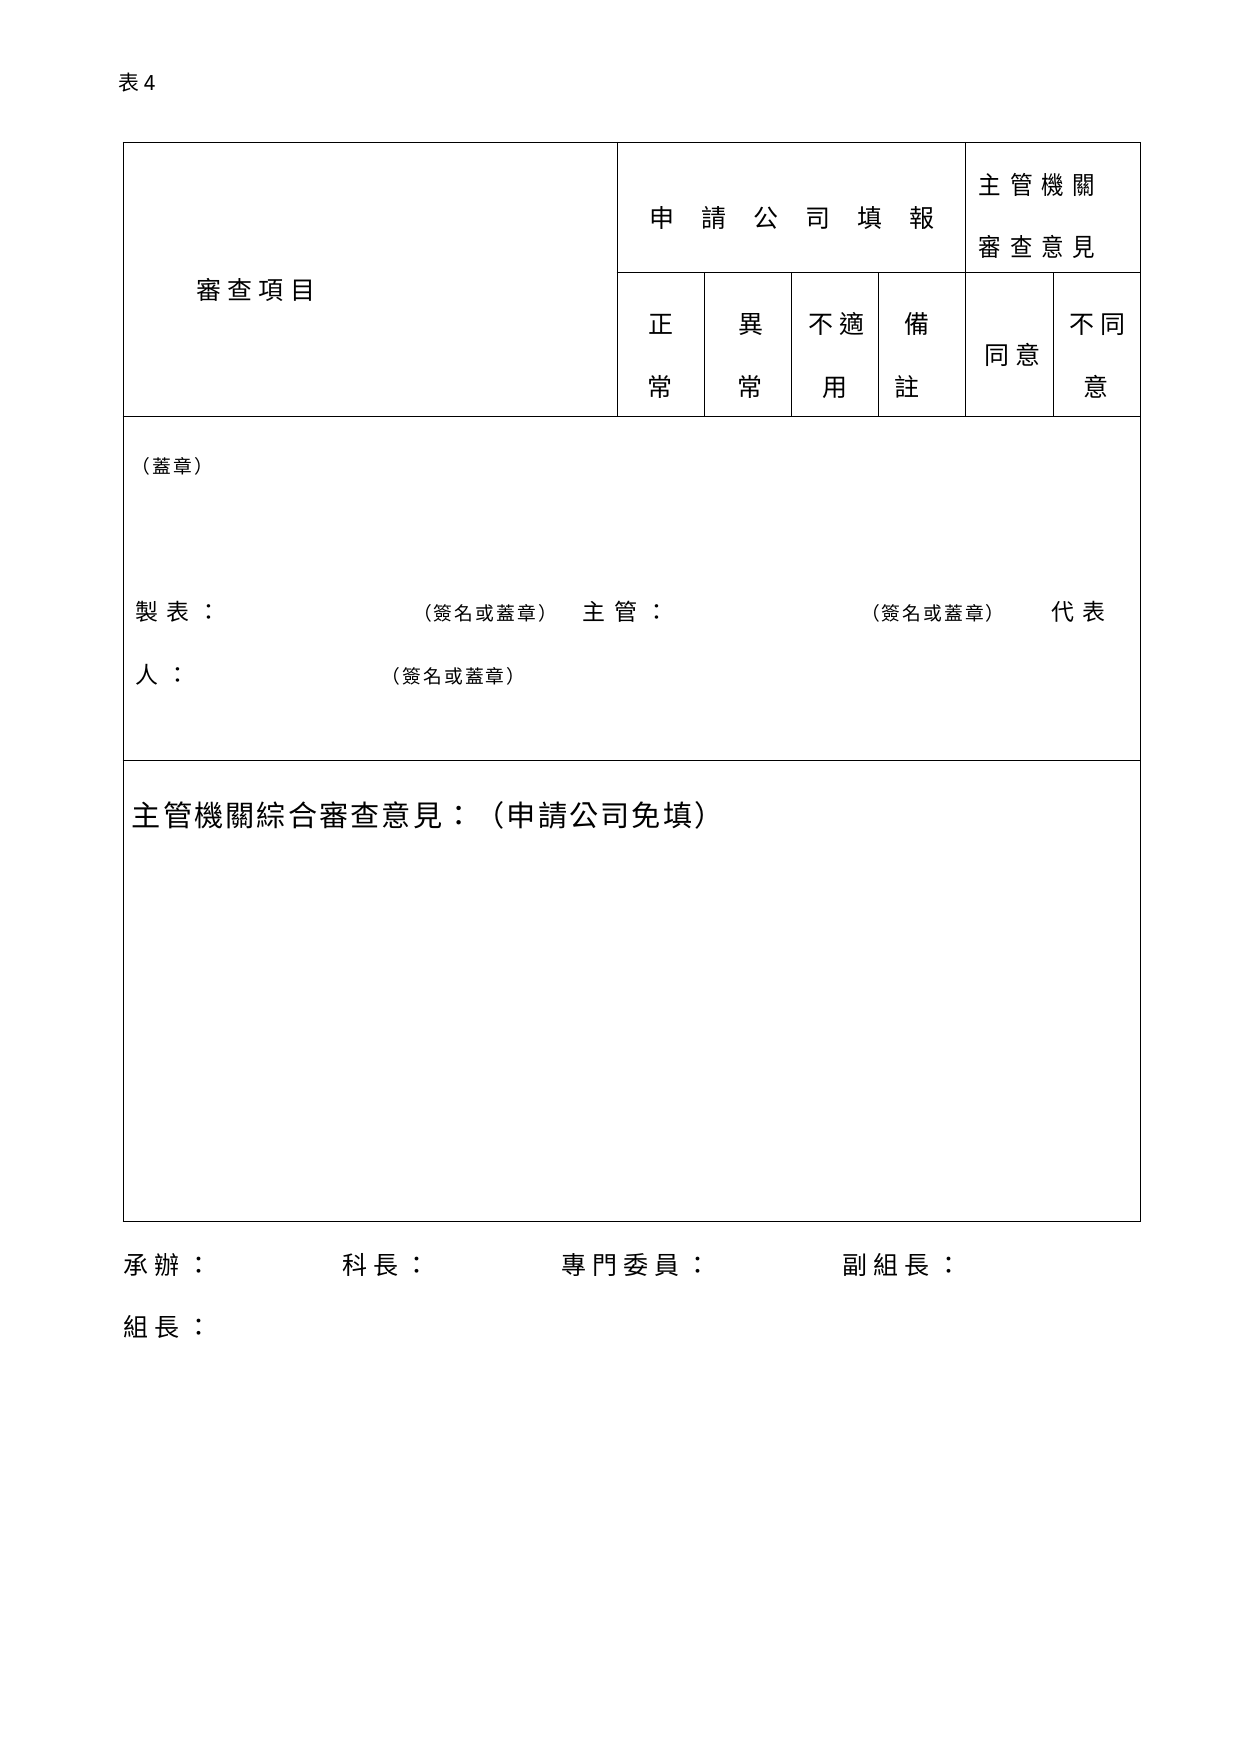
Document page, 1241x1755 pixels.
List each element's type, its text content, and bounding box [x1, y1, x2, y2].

table_cell 不適用 [792, 273, 878, 416]
table_cell 主管機關綜合審查意見：（申請公司免填） [124, 761, 1140, 1221]
text 承辦： 科長： 專門委員： 副組長： 組長： [120, 1222, 1120, 1347]
table_header 審查項目 [124, 143, 617, 416]
table_cell 異 常 [705, 273, 791, 416]
table_cell 同意 [966, 273, 1053, 416]
table_header 申 請 公 司 填 報 [618, 143, 965, 272]
table_cell （蓋章） 製表： （簽名或蓋章） 主管： （簽名或蓋章） 代表人： （簽名或蓋章） [124, 417, 1140, 760]
table_cell 正 常 [618, 273, 704, 416]
table_header 主管機關 審查意見 [966, 143, 1140, 272]
table_cell 備 註 [879, 273, 965, 416]
table_cell 不同意 [1054, 273, 1140, 416]
